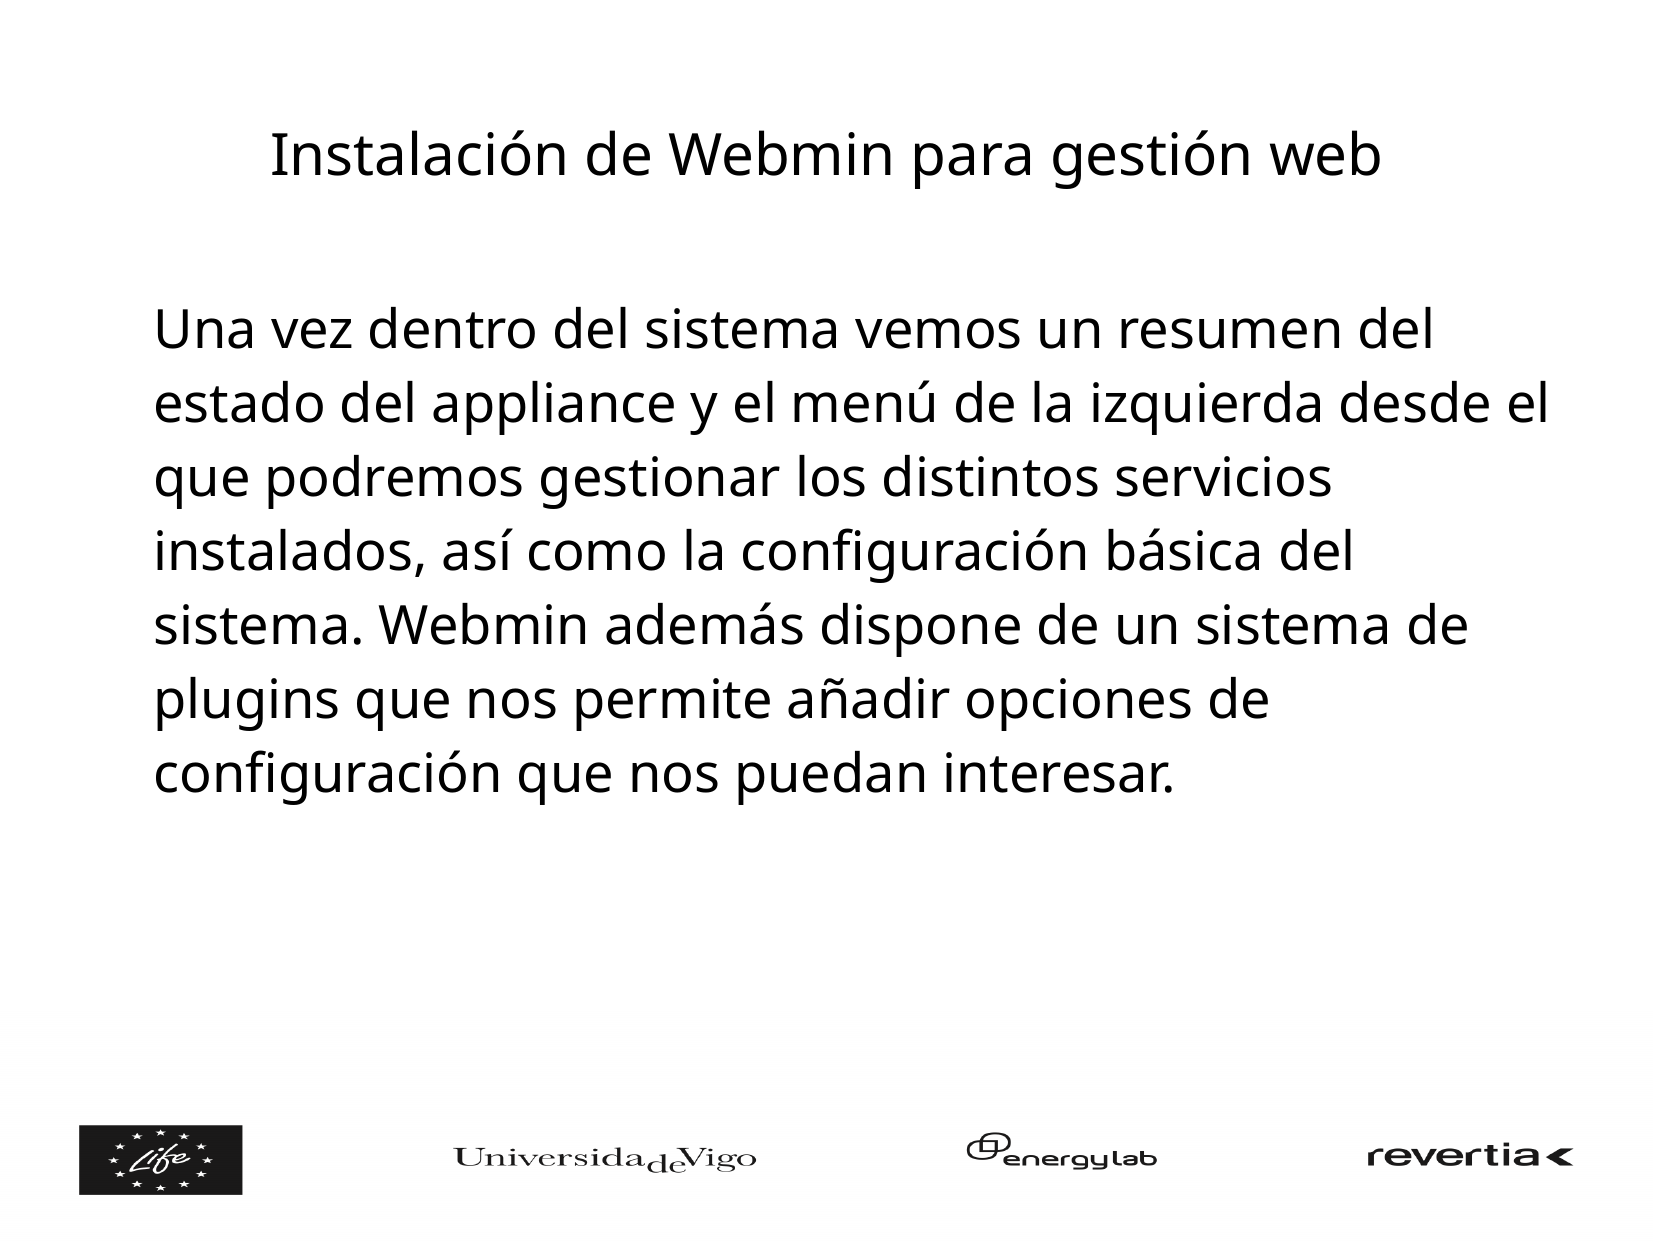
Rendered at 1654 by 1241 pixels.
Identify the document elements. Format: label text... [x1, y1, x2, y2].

title Instalación de Webmin para gestión web [82, 49, 1571, 257]
picture [0, 1009, 1654, 1241]
list Una vez dentro del sistema vemos un resumen del estado del appliance y el menú de la izquierda desde el que podremos gestionar los distintos servicios instalados, así como la configuración básica del sistema. Webmin además dispone de un sistema de plugins que nos permite añadir opciones de configuración que nos puedan interesar. [82, 290, 1571, 1010]
